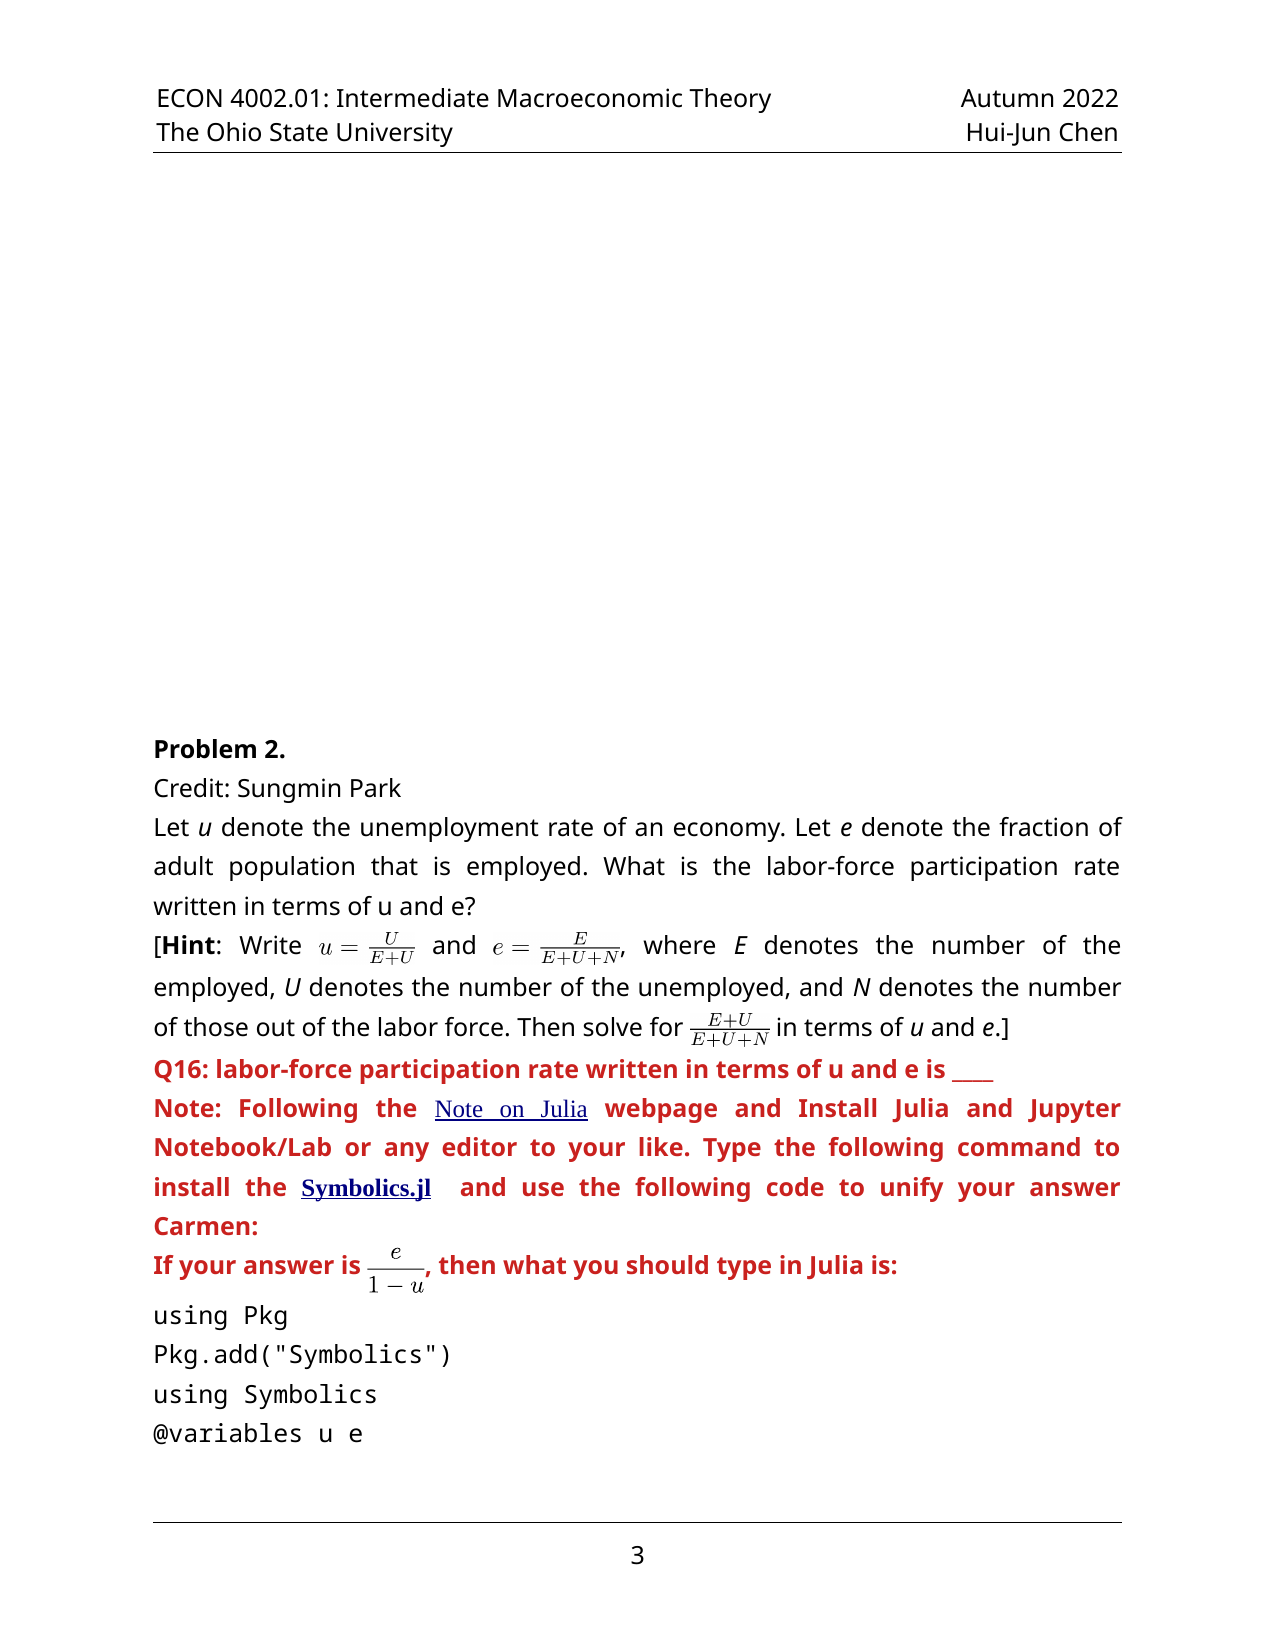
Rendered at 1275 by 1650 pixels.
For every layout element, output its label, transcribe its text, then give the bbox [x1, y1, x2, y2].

picture [493, 932, 620, 965]
text @variables u e [153, 1416, 1122, 1449]
text , then what you should type in Julia is: [423, 1248, 1122, 1293]
text Note: Following the Note on Julia webpage and Install Julia and Jupyter Notebook/Lab or any editor to your like. Type the following command to install the Symbolics.jl and use the following code to unify your answer Carmen: [153, 1091, 1122, 1242]
text Credit: Sungmin Park [153, 771, 1122, 805]
picture [319, 932, 415, 965]
text Q16: labor-force participation rate written in terms of u and e is ____ [153, 1052, 1122, 1086]
text Problem 2. [153, 732, 1122, 766]
text Pkg.add("Symbolics") [153, 1337, 1122, 1371]
picture [690, 1013, 770, 1047]
text using Symbolics [153, 1376, 1122, 1410]
text [Hint: Write and , where E denotes the number of the employed, U denotes the number of the unemployed, and N denotes the number of those out of the labor force. Then solve for in terms of u and e.] [153, 927, 1122, 1047]
text using Pkg [153, 1298, 1122, 1332]
text Let u denote the unemployment rate of an economy. Let e denote the fraction of adult population that is employed. What is the labor-force participation rate written in terms of u and e? [153, 810, 1122, 922]
text If your answer is [153, 1248, 369, 1293]
